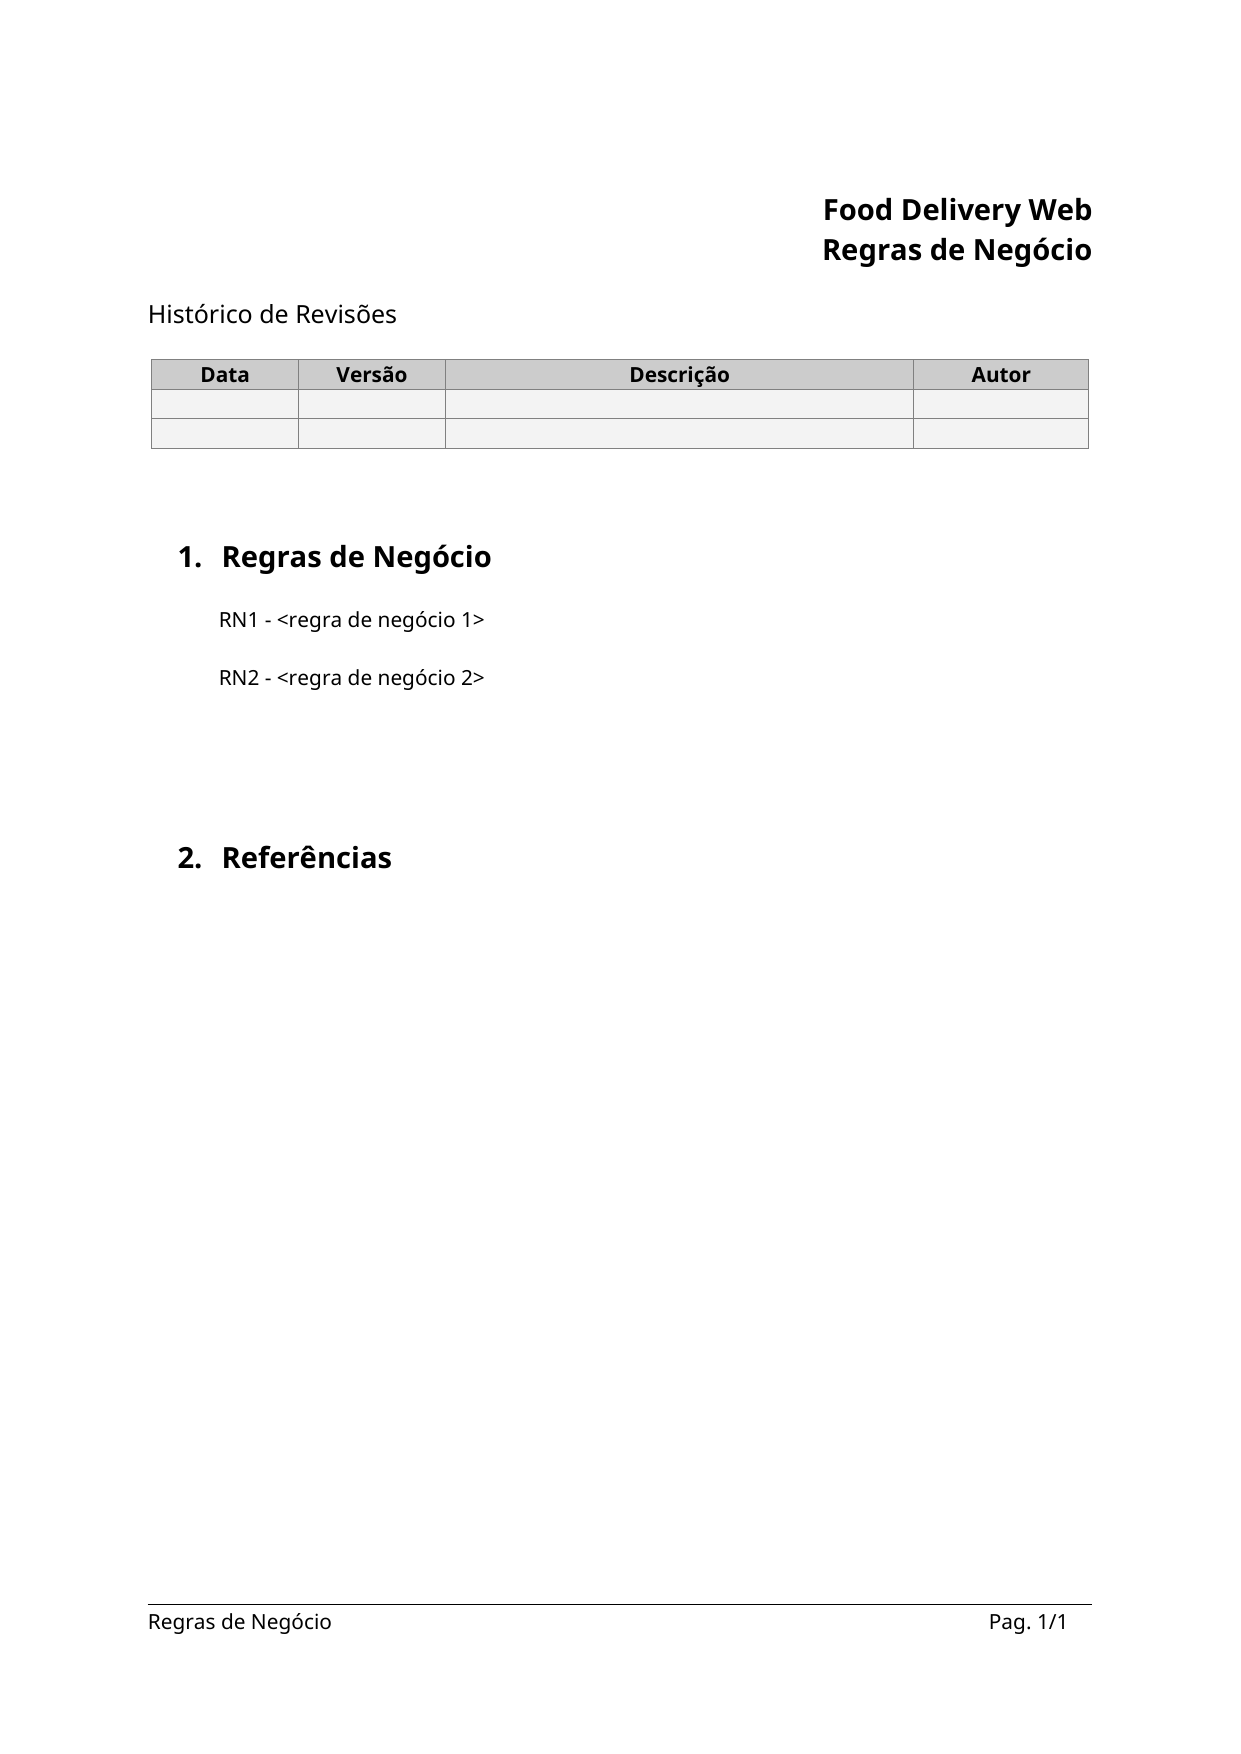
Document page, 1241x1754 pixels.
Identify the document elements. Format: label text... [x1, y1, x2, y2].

table_header Autor [914, 360, 1088, 389]
table_cell [914, 419, 1088, 448]
table_header Versão [299, 360, 445, 389]
table_cell [299, 390, 445, 418]
table_cell [299, 419, 445, 448]
table_cell [446, 390, 913, 418]
table_cell [152, 419, 298, 448]
table_header Descrição [446, 360, 913, 389]
table_cell [914, 390, 1088, 418]
table_cell [152, 390, 298, 418]
text Food Delivery Web [148, 189, 1092, 229]
text RN1 - <regra de negócio 1> [148, 605, 1092, 634]
subtitle Referências [148, 837, 1092, 877]
text Regras de Negócio [185, 229, 1092, 268]
table_cell [446, 419, 913, 448]
text Histórico de Revisões [148, 297, 1092, 331]
table_header Data [152, 360, 298, 389]
text RN2 - <regra de negócio 2> [148, 663, 1092, 692]
subtitle Regras de Negócio [148, 536, 1092, 576]
